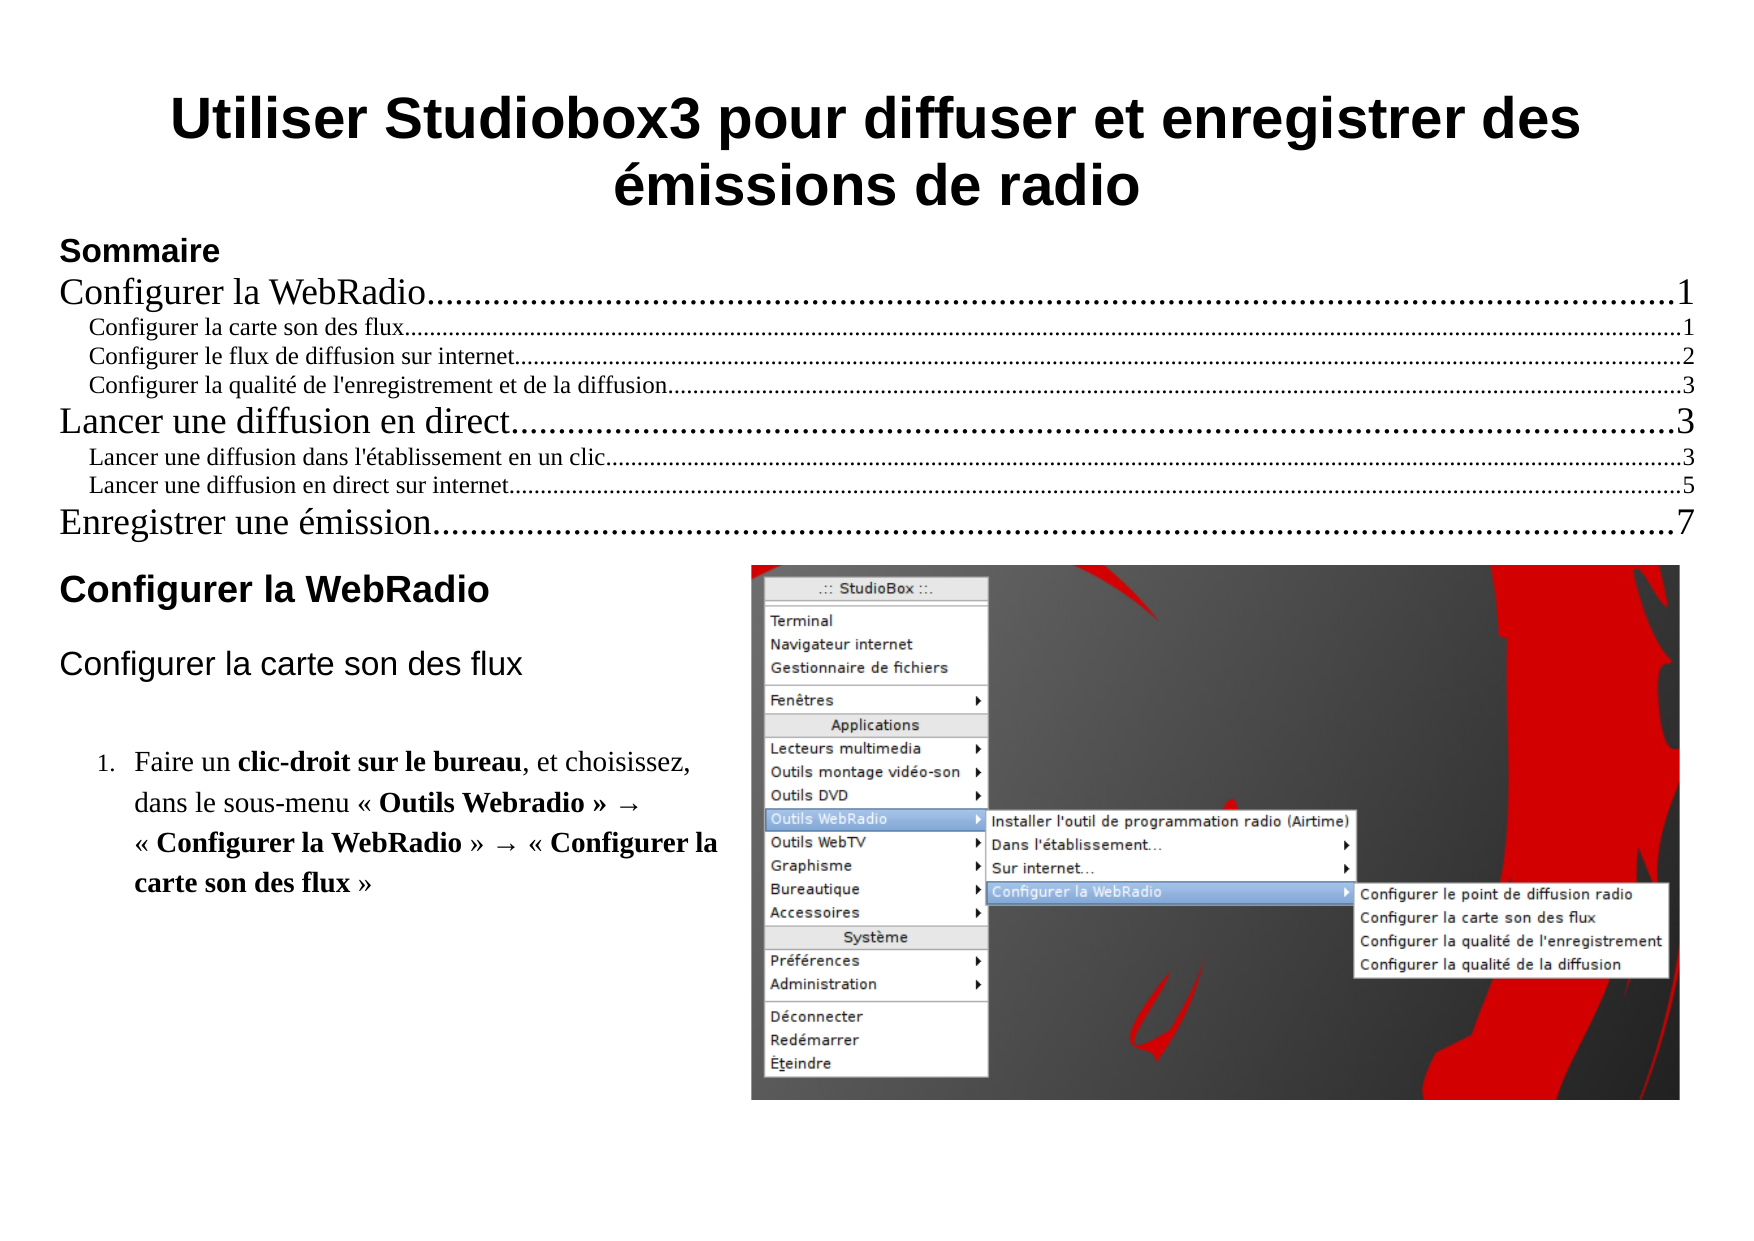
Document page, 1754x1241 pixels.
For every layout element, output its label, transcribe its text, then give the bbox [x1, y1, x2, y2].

text Configurer la carte son des flux 1 [88, 312, 1695, 341]
subtitle Sommaire [59, 231, 1695, 269]
text Configurer la qualité de l'enregistrement et de la diffusion 3 [88, 370, 1695, 398]
text Configurer le flux de diffusion sur internet 2 [88, 341, 1695, 370]
subtitle Configurer la WebRadio [59, 567, 751, 611]
text Lancer une diffusion en direct sur internet 5 [88, 470, 1695, 499]
text Lancer une diffusion dans l'établissement en un clic 3 [88, 442, 1695, 470]
title Utiliser Studiobox3 pour diffuser et enregistrer des émissions de radio [59, 84, 1695, 218]
subtitle Configurer la carte son des flux [59, 644, 751, 683]
text Enregistrer une émission 7 [59, 499, 1695, 542]
text Lancer une diffusion en direct 3 [59, 398, 1695, 442]
text Configurer la WebRadio 1 [59, 269, 1695, 312]
list Faire un clic-droit sur le bureau, et choisissez, dans le sous-menu « Outils Webradio » → « Configurer la WebRadio » → « Configurer la carte son des flux » [97, 744, 751, 899]
subtitle [1680, 567, 1695, 611]
picture [751, 565, 1680, 1100]
